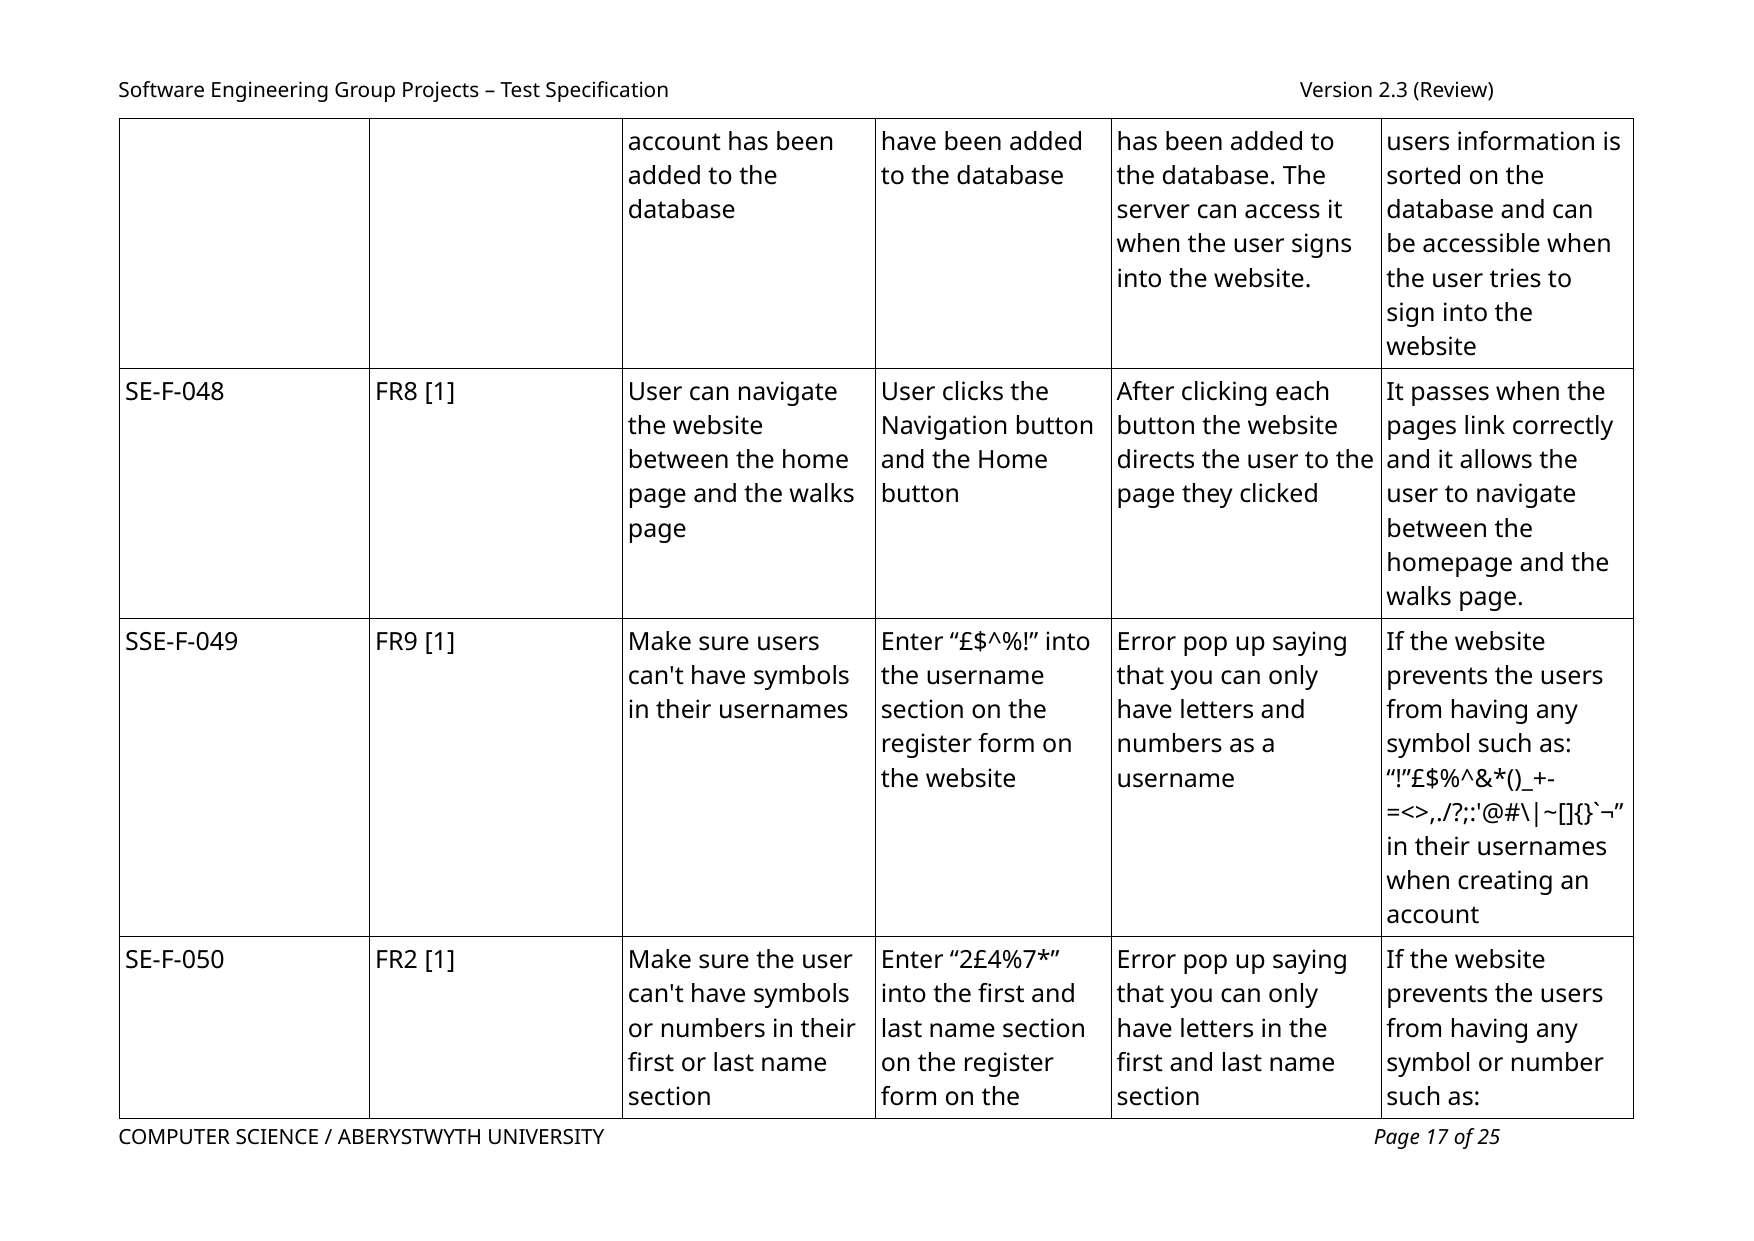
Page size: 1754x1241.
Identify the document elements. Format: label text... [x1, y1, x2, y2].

table_cell It passes when the pages link correctly and it allows the user to navigate between the homepage and the walks page. [1382, 369, 1633, 618]
table_cell If the website prevents the users from having any symbol such as: “!”£$%^&*()_+-=<>,./?;:'@#\|~[]{}`¬” in their usernames when creating an account [1382, 619, 1633, 936]
table_cell Error pop up saying that you can only have letters in the first and last name section [1112, 937, 1381, 1118]
table_cell Make sure users can't have symbols in their usernames [623, 619, 875, 936]
table_cell FR2 [1] [370, 937, 622, 1118]
table_cell After clicking each button the website directs the user to the page they clicked [1112, 369, 1381, 618]
table_cell SE-F-048 [120, 369, 369, 618]
table_cell SSE-F-049 [120, 619, 369, 936]
table_cell [370, 119, 622, 368]
table_cell User clicks the Navigation button and the Home button [876, 369, 1111, 618]
table_cell Make sure the user can't have symbols or numbers in their first or last name section [623, 937, 875, 1118]
table_cell FR8 [1] [370, 369, 622, 618]
table_cell [120, 119, 369, 368]
table_cell User can navigate the website between the home page and the walks page [623, 369, 875, 618]
table_cell Enter “2£4%7*” into the first and last name section on the register form on the [876, 937, 1111, 1118]
table_cell has been added to the database. The server can access it when the user signs into the website. [1112, 119, 1381, 368]
table_cell SE-F-050 [120, 937, 369, 1118]
table_cell users information is sorted on the database and can be accessible when the user tries to sign into the website [1382, 119, 1633, 368]
table_cell Enter “£$^%!” into the username section on the register form on the website [876, 619, 1111, 936]
table_cell If the website prevents the users from having any symbol or number such as: [1382, 937, 1633, 1118]
table_cell account has been added to the database [623, 119, 875, 368]
table_cell Error pop up saying that you can only have letters and numbers as a username [1112, 619, 1381, 936]
table_cell FR9 [1] [370, 619, 622, 936]
table_cell have been added to the database [876, 119, 1111, 368]
